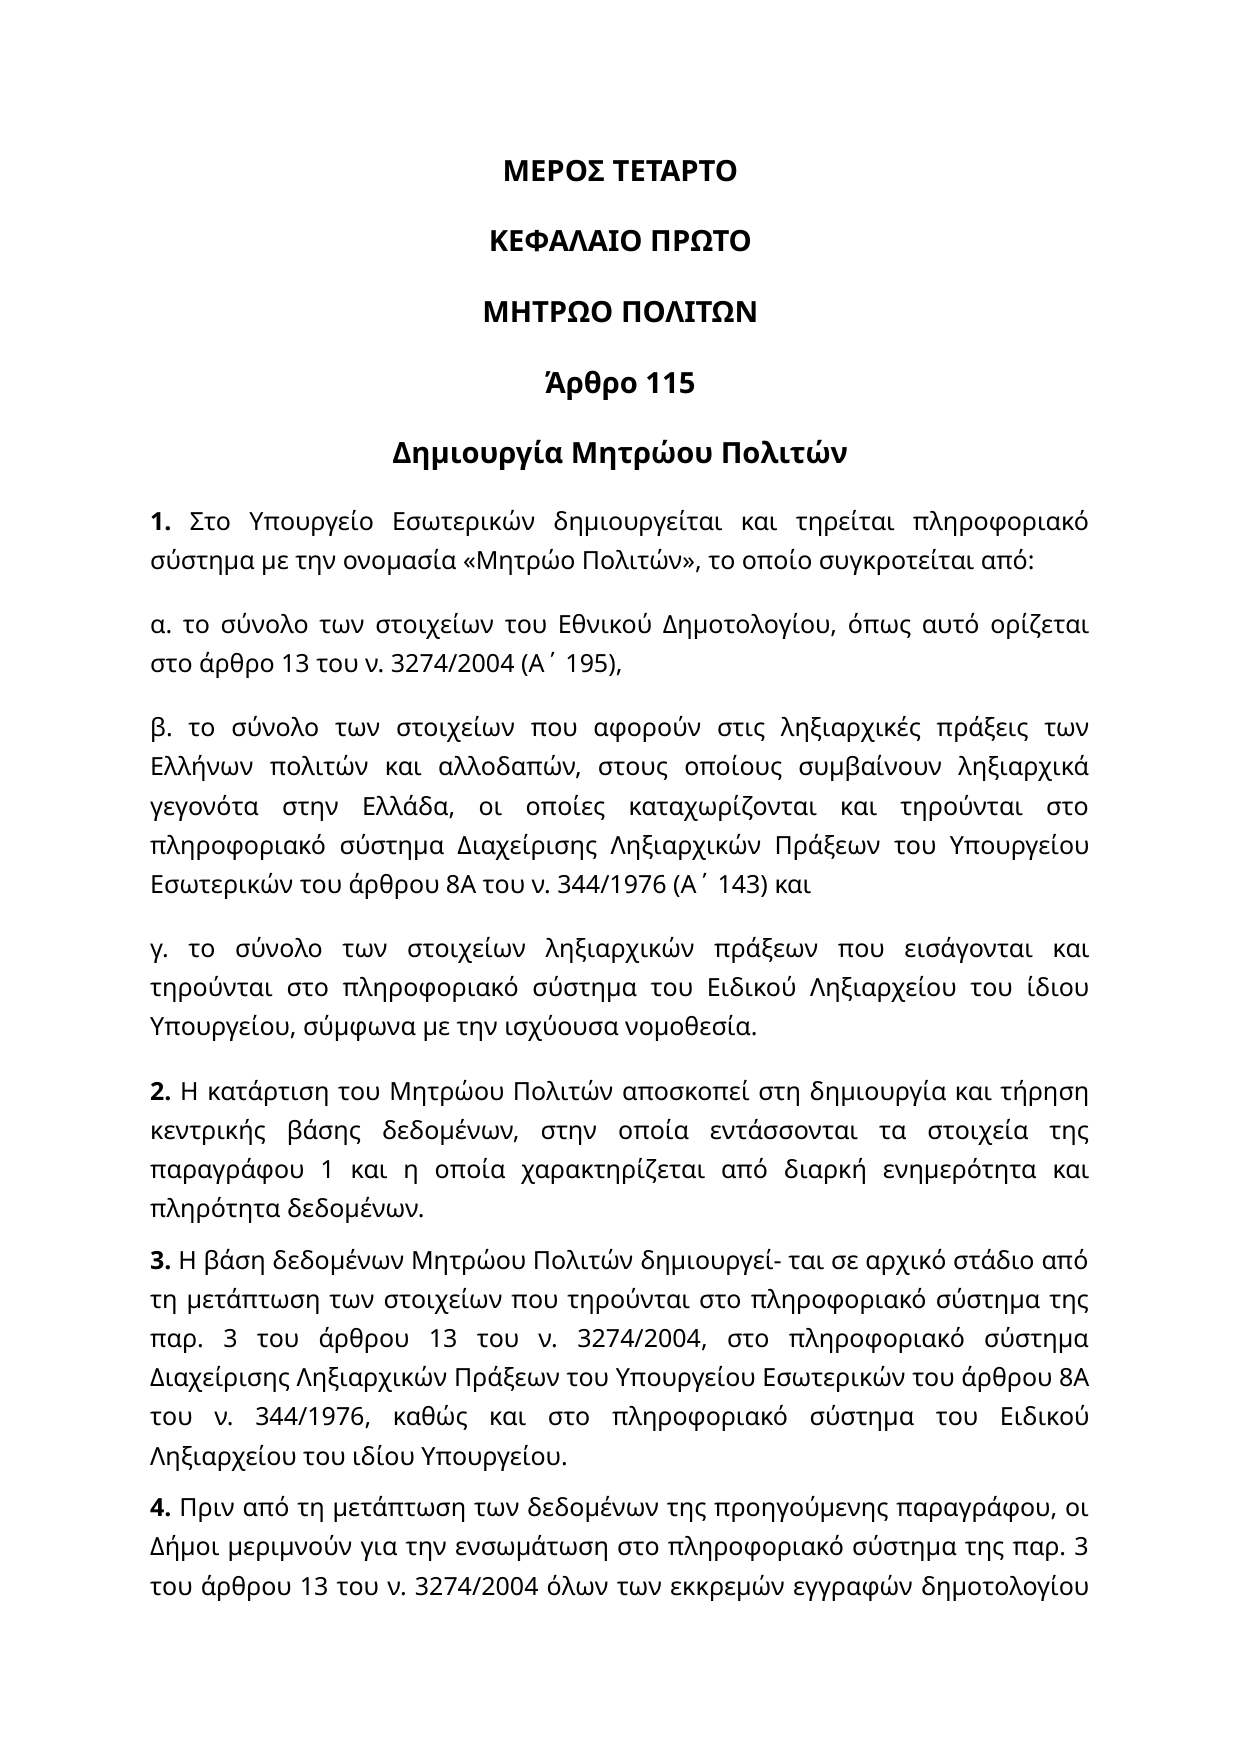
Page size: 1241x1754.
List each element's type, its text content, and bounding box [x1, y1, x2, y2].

subtitle Άρθρο 115 [150, 362, 1090, 402]
text α. το σύνολο των στοιχείων του Εθνικού Δημοτολογίου, όπως αυτό ορίζεται στο άρθρο 13 του ν. 3274/2004 (Α΄ 195), [150, 606, 1090, 680]
text γ. το σύνολο των στοιχείων ληξιαρχικών πράξεων που εισάγονται και τηρούνται στο πληροφοριακό σύστημα του Ειδικού Ληξιαρχείου του ίδιου Υπουργείου, σύμφωνα με την ισχύουσα νομοθεσία. [150, 931, 1090, 1043]
subtitle Δημιουργία Μητρώου Πολιτών [150, 432, 1090, 472]
text 3. Η βάση δεδομένων Μητρώου Πολιτών δημιουργεί- ται σε αρχικό στάδιο από τη μετάπτωση των στοιχείων που τηρούνται στο πληροφοριακό σύστημα της παρ. 3 του άρθρου 13 του ν. 3274/2004, στο πληροφοριακό σύστημα Διαχείρισης Ληξιαρχικών Πράξεων του Υπουργείου Εσωτερικών του άρθρου 8Α του ν. 344/1976, καθώς και στο πληροφοριακό σύστημα του Ειδικού Ληξιαρχείου του ιδίου Υπουργείου. [150, 1242, 1090, 1472]
text 2. Η κατάρτιση του Μητρώου Πολιτών αποσκοπεί στη δημιουργία και τήρηση κεντρικής βάσης δεδομένων, στην οποία εντάσσονται τα στοιχεία της παραγράφου 1 και η οποία χαρακτηρίζεται από διαρκή ενημερότητα και πληρότητα δεδομένων. [150, 1073, 1090, 1225]
subtitle ΚΕΦΑΛΑΙΟ ΠΡΩΤΟ [150, 221, 1090, 260]
text β. το σύνολο των στοιχείων που αφορούν στις ληξιαρχικές πράξεις των Ελλήνων πολιτών και αλλοδαπών, στους οποίους συμβαίνουν ληξιαρχικά γεγονότα στην Ελλάδα, οι οποίες καταχωρίζονται και τηρούνται στο πληροφοριακό σύστημα Διαχείρισης Ληξιαρχικών Πράξεων του Υπουργείου Εσωτερικών του άρθρου 8Α του ν. 344/1976 (Α΄ 143) και [150, 710, 1090, 901]
subtitle ΜΕΡΟΣ ΤΕΤΑΡΤΟ [150, 150, 1090, 190]
text 4. Πριν από τη μετάπτωση των δεδομένων της προηγούμενης παραγράφου, οι Δήμοι μεριμνούν για την ενσωμάτωση στο πληροφοριακό σύστημα της παρ. 3 του άρθρου 13 του ν. 3274/2004 όλων των εκκρεμών εγγραφών δημοτολογίου [150, 1490, 1090, 1602]
subtitle ΜΗΤΡΩΟ ΠΟΛΙΤΩΝ [150, 291, 1090, 331]
text 1. Στο Υπουργείο Εσωτερικών δημιουργείται και τηρείται πληροφοριακό σύστημα με την ονομασία «Μητρώο Πολιτών», το οποίο συγκροτείται από: [150, 503, 1090, 576]
